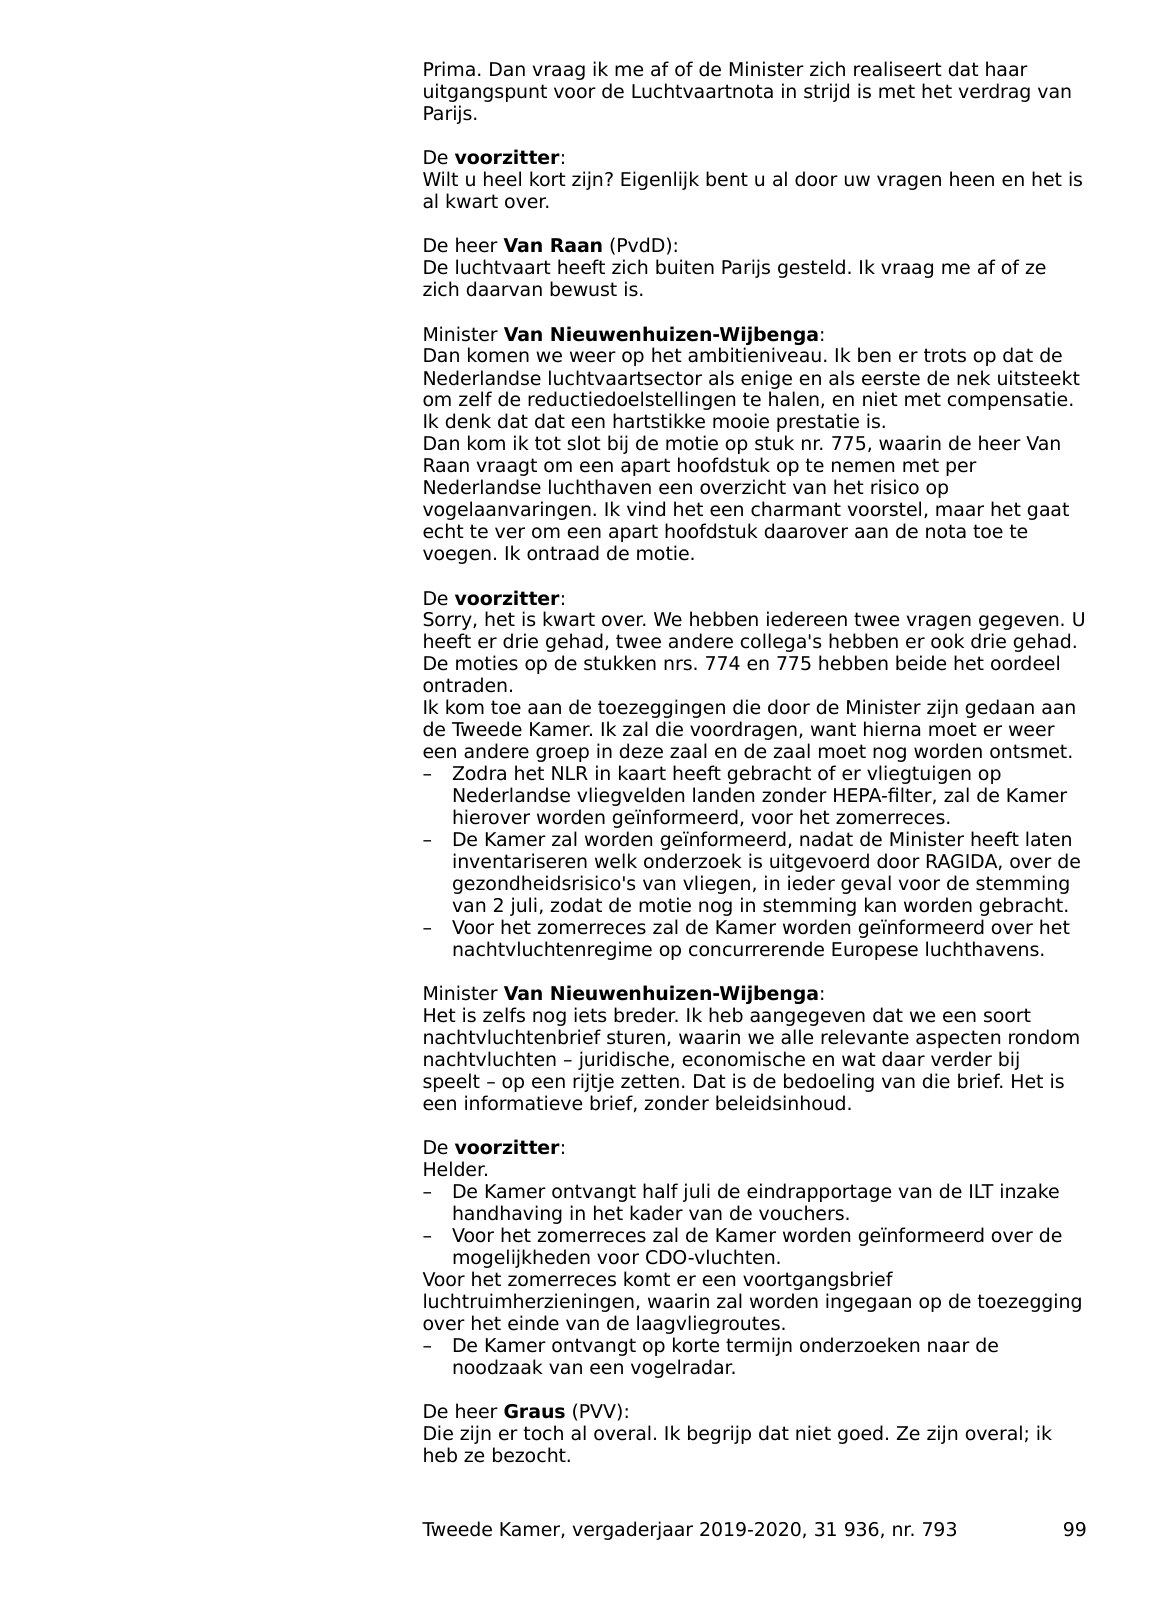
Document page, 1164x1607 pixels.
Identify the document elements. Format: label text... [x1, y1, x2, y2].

text – De Kamer zal worden geïnformeerd, nadat de Minister heeft laten inventariseren welk onderzoek is uitgevoerd door RAGIDA, over de gezondheidsrisico's van vliegen, in ieder geval voor de stemming van 2 juli, zodat de motie nog in stemming kan worden gebracht. [422, 829, 1087, 917]
text De voorzitter: [422, 1137, 1087, 1159]
text Sorry, het is kwart over. We hebben iedereen twee vragen gegeven. U heeft er drie gehad, twee andere collega's hebben er ook drie gehad. De moties op de stukken nrs. 774 en 775 hebben beide het oordeel ontraden. [422, 609, 1087, 697]
text Die zijn er toch al overal. Ik begrijp dat niet goed. Ze zijn overal; ik heb ze bezocht. [422, 1423, 1087, 1467]
text Voor het zomerreces komt er een voortgangsbrief luchtruimherzieningen, waarin zal worden ingegaan op de toezegging over het einde van de laagvliegroutes. [422, 1269, 1087, 1335]
text Wilt u heel kort zijn? Eigenlijk bent u al door uw vragen heen en het is al kwart over. [422, 169, 1087, 213]
text Ik kom toe aan de toezeggingen die door de Minister zijn gedaan aan de Tweede Kamer. Ik zal die voordragen, want hierna moet er weer een andere groep in deze zaal en de zaal moet nog worden ontsmet. [422, 697, 1087, 763]
text Prima. Dan vraag ik me af of de Minister zich realiseert dat haar uitgangspunt voor de Luchtvaartnota in strijd is met het verdrag van Parijs. [422, 59, 1087, 125]
text De heer Graus (PVV): [422, 1401, 1087, 1423]
text De heer Van Raan (PvdD): [422, 235, 1087, 257]
text De voorzitter: [422, 147, 1087, 169]
text Helder. [422, 1159, 1087, 1181]
text Minister Van Nieuwenhuizen-Wijbenga: [422, 983, 1087, 1005]
text Minister Van Nieuwenhuizen-Wijbenga: [422, 323, 1087, 345]
text Het is zelfs nog iets breder. Ik heb aangegeven dat we een soort nachtvluchtenbrief sturen, waarin we alle relevante aspecten rondom nachtvluchten – juridische, economische en wat daar verder bij speelt – op een rijtje zetten. Dat is de bedoeling van die brief. Het is een informatieve brief, zonder beleidsinhoud. [422, 1005, 1087, 1115]
text – Zodra het NLR in kaart heeft gebracht of er vliegtuigen op Nederlandse vliegvelden landen zonder HEPA-filter, zal de Kamer hierover worden geïnformeerd, voor het zomerreces. [422, 763, 1087, 829]
text Dan kom ik tot slot bij de motie op stuk nr. 775, waarin de heer Van Raan vraagt om een apart hoofdstuk op te nemen met per Nederlandse luchthaven een overzicht van het risico op vogelaanvaringen. Ik vind het een charmant voorstel, maar het gaat echt te ver om een apart hoofdstuk daarover aan de nota toe te voegen. Ik ontraad de motie. [422, 433, 1087, 565]
text Dan komen we weer op het ambitieniveau. Ik ben er trots op dat de Nederlandse luchtvaartsector als enige en als eerste de nek uitsteekt om zelf de reductiedoelstellingen te halen, en niet met compensatie. Ik denk dat dat een hartstikke mooie prestatie is. [422, 345, 1087, 433]
text De luchtvaart heeft zich buiten Parijs gesteld. Ik vraag me af of ze zich daarvan bewust is. [422, 257, 1087, 301]
text – De Kamer ontvangt half juli de eindrapportage van de ILT inzake handhaving in het kader van de vouchers. [422, 1181, 1087, 1225]
text – Voor het zomerreces zal de Kamer worden geïnformeerd over het nachtvluchtenregime op concurrerende Europese luchthavens. [422, 917, 1087, 961]
text De voorzitter: [422, 587, 1087, 609]
text – Voor het zomerreces zal de Kamer worden geïnformeerd over de mogelijkheden voor CDO-vluchten. [422, 1225, 1087, 1269]
text – De Kamer ontvangt op korte termijn onderzoeken naar de noodzaak van een vogelradar. [422, 1335, 1087, 1379]
